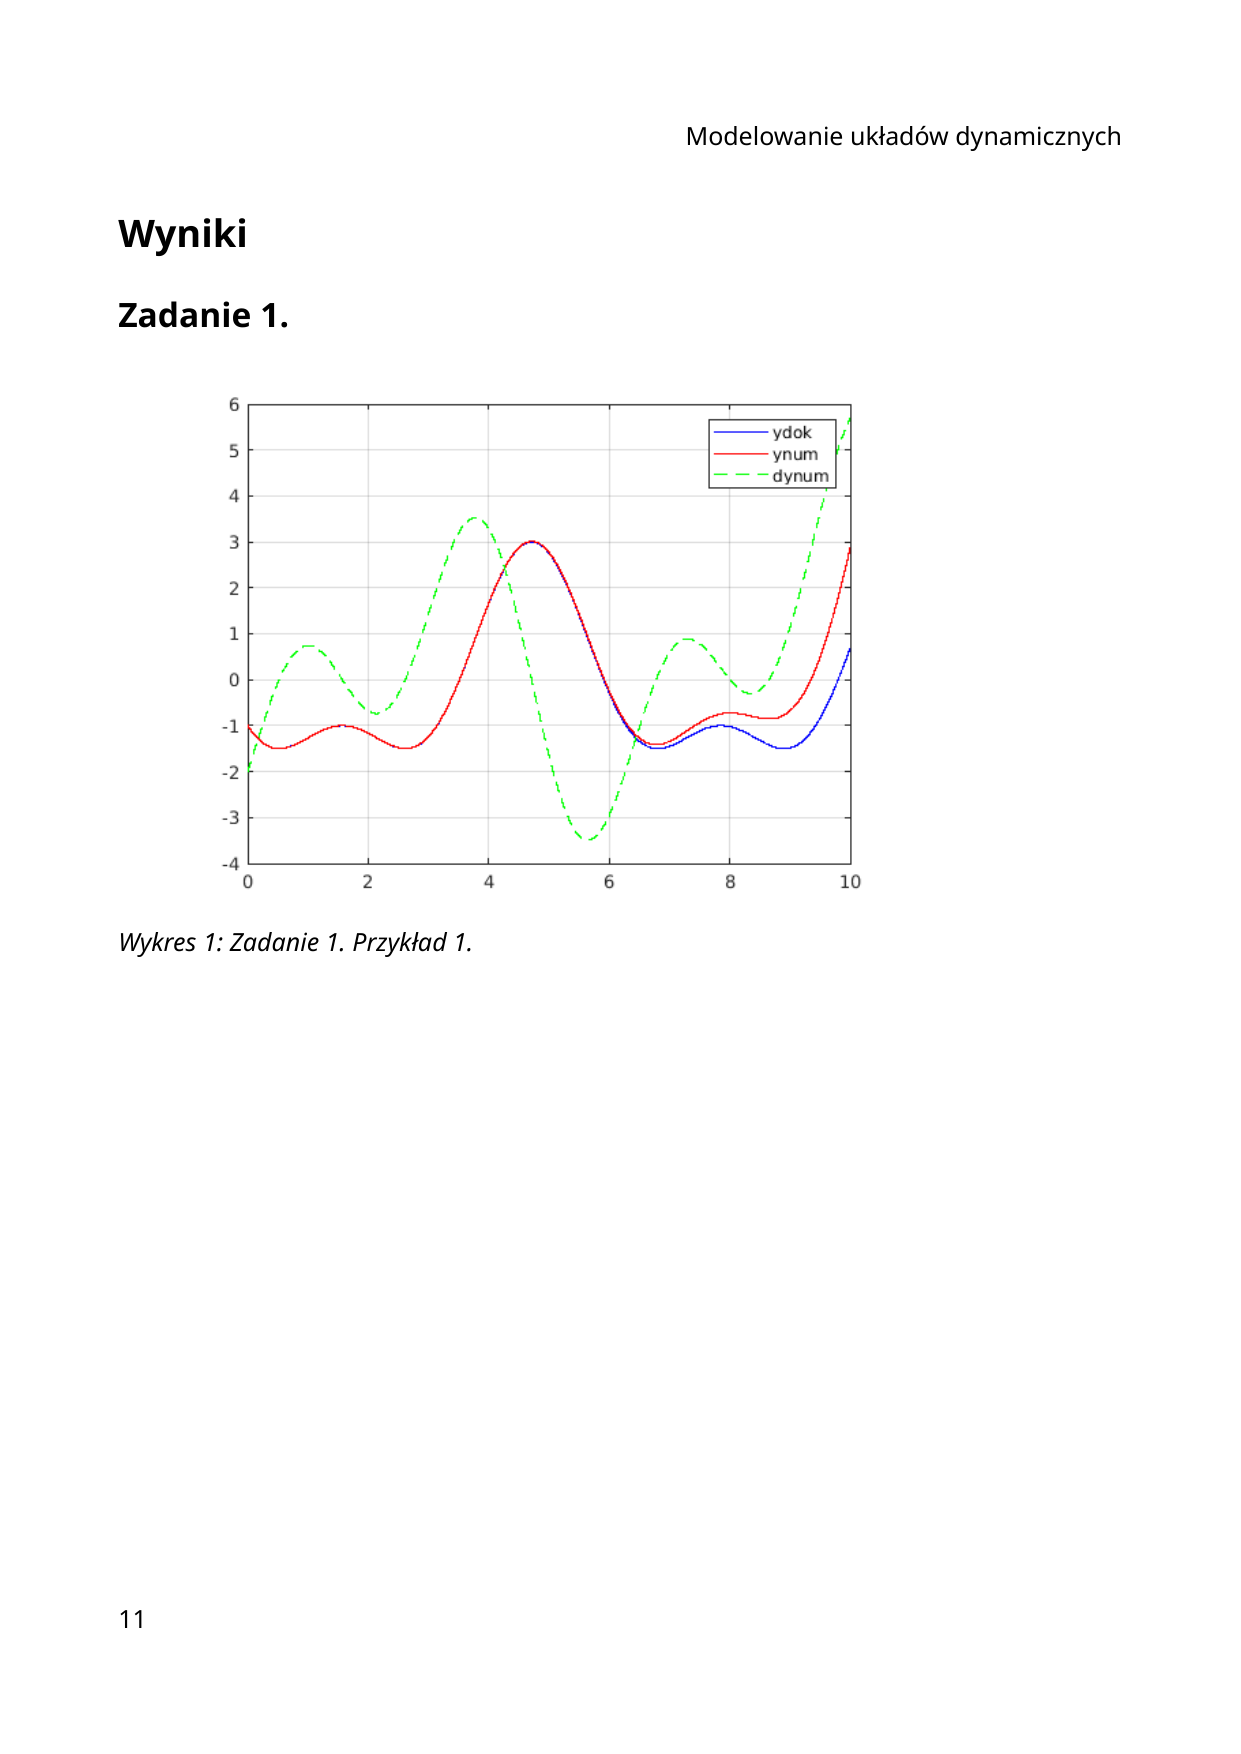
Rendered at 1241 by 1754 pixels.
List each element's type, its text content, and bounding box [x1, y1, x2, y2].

text Wykres 1: Zadanie 1. Przykład 1. [118, 925, 953, 959]
picture [147, 362, 924, 925]
subtitle Zadanie 1. [118, 292, 1122, 337]
subtitle Wyniki [118, 207, 1122, 258]
